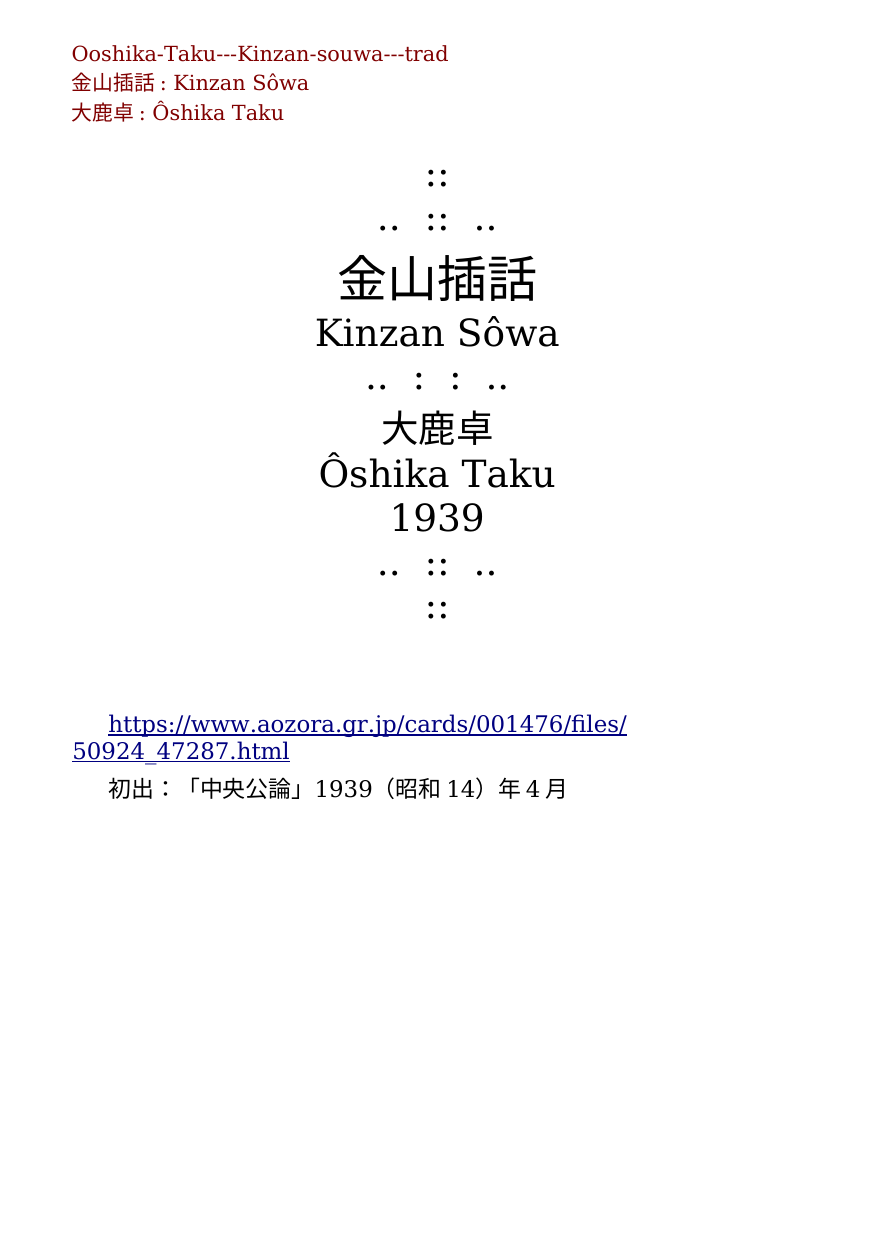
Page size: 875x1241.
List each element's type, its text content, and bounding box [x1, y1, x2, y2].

text 初出：「中央公論」1939（昭和14）年4月 [72, 770, 802, 804]
text 金山插話 : Kinzan Sôwa [71, 66, 803, 96]
subtitle :: .. :: .. 金山插話 Kinzan Sôwa .. : : .. 大鹿卓 Ôshika Taku 1939 .. :: .. :: [36, 152, 838, 627]
text 大鹿卓 : Ôshika Taku [71, 96, 803, 127]
text Ooshika-Taku---Kinzan-souwa---trad [71, 42, 803, 66]
text https://www.aozora.gr.jp/cards/001476/files/50924_47287.html [72, 711, 802, 764]
